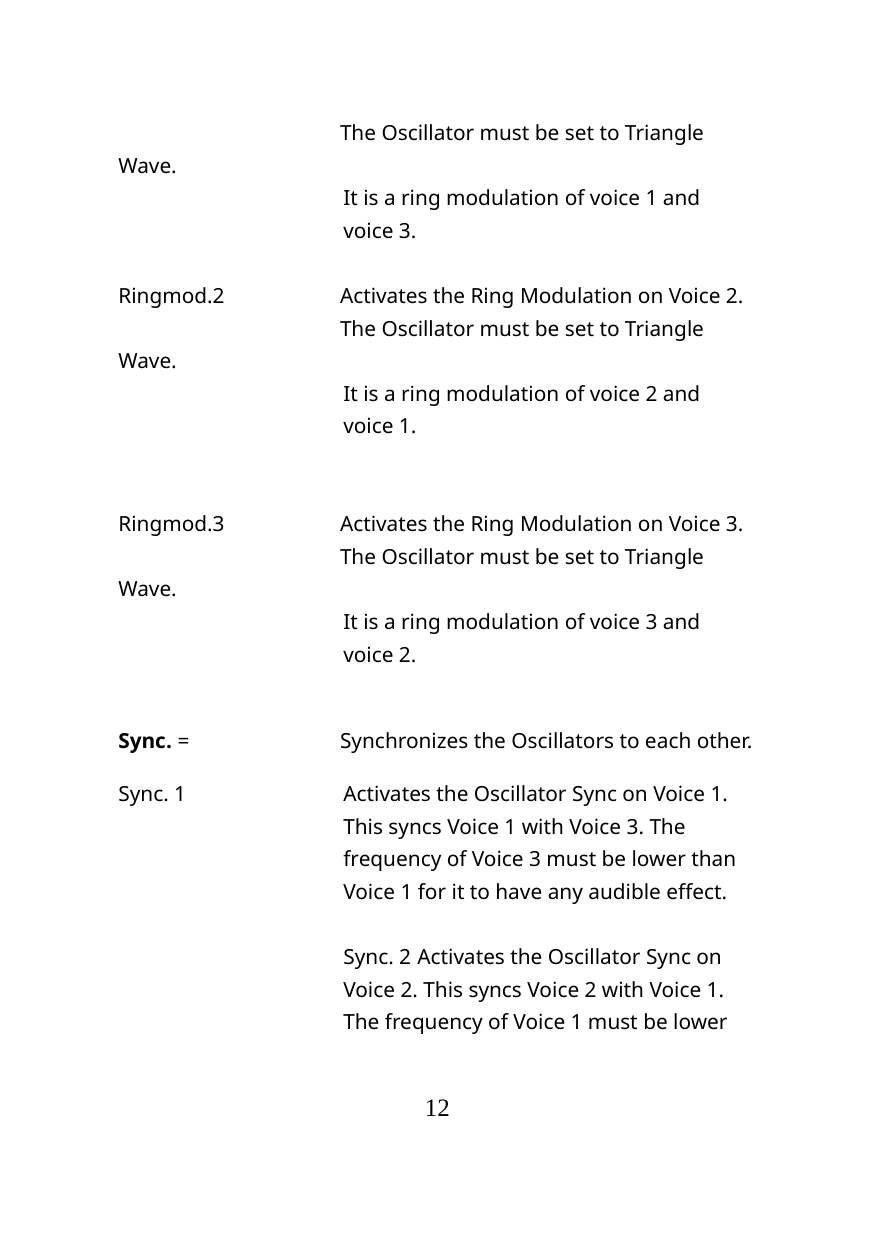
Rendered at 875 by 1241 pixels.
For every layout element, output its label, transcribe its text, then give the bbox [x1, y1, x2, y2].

text Ringmod.2 Activates the Ring Modulation on Voice 2. [118, 281, 756, 309]
text It is a ring modulation of voice 1 and voice 3. [343, 183, 756, 244]
text Sync. = Synchronizes the Oscillators to each other. [118, 726, 756, 754]
text Ringmod.3 Activates the Ring Modulation on Voice 3. [118, 509, 756, 538]
text Sync. 2 Activates the Oscillator Sync on Voice 2. This syncs Voice 2 with Voice 1. The frequency of Voice 1 must be lower [343, 942, 756, 1036]
text The Oscillator must be set to Triangle Wave. [118, 314, 756, 375]
text It is a ring modulation of voice 3 and voice 2. [343, 607, 756, 668]
text The Oscillator must be set to Triangle Wave. [118, 118, 756, 179]
text It is a ring modulation of voice 2 and voice 1. [343, 379, 756, 440]
text The Oscillator must be set to Triangle Wave. [118, 542, 756, 603]
text Sync. 1 Activates the Oscillator Sync on Voice 1. This syncs Voice 1 with Voice 3. The frequency of Voice 3 must be lower than Voice 1 for it to have any audible effect. [118, 779, 756, 906]
